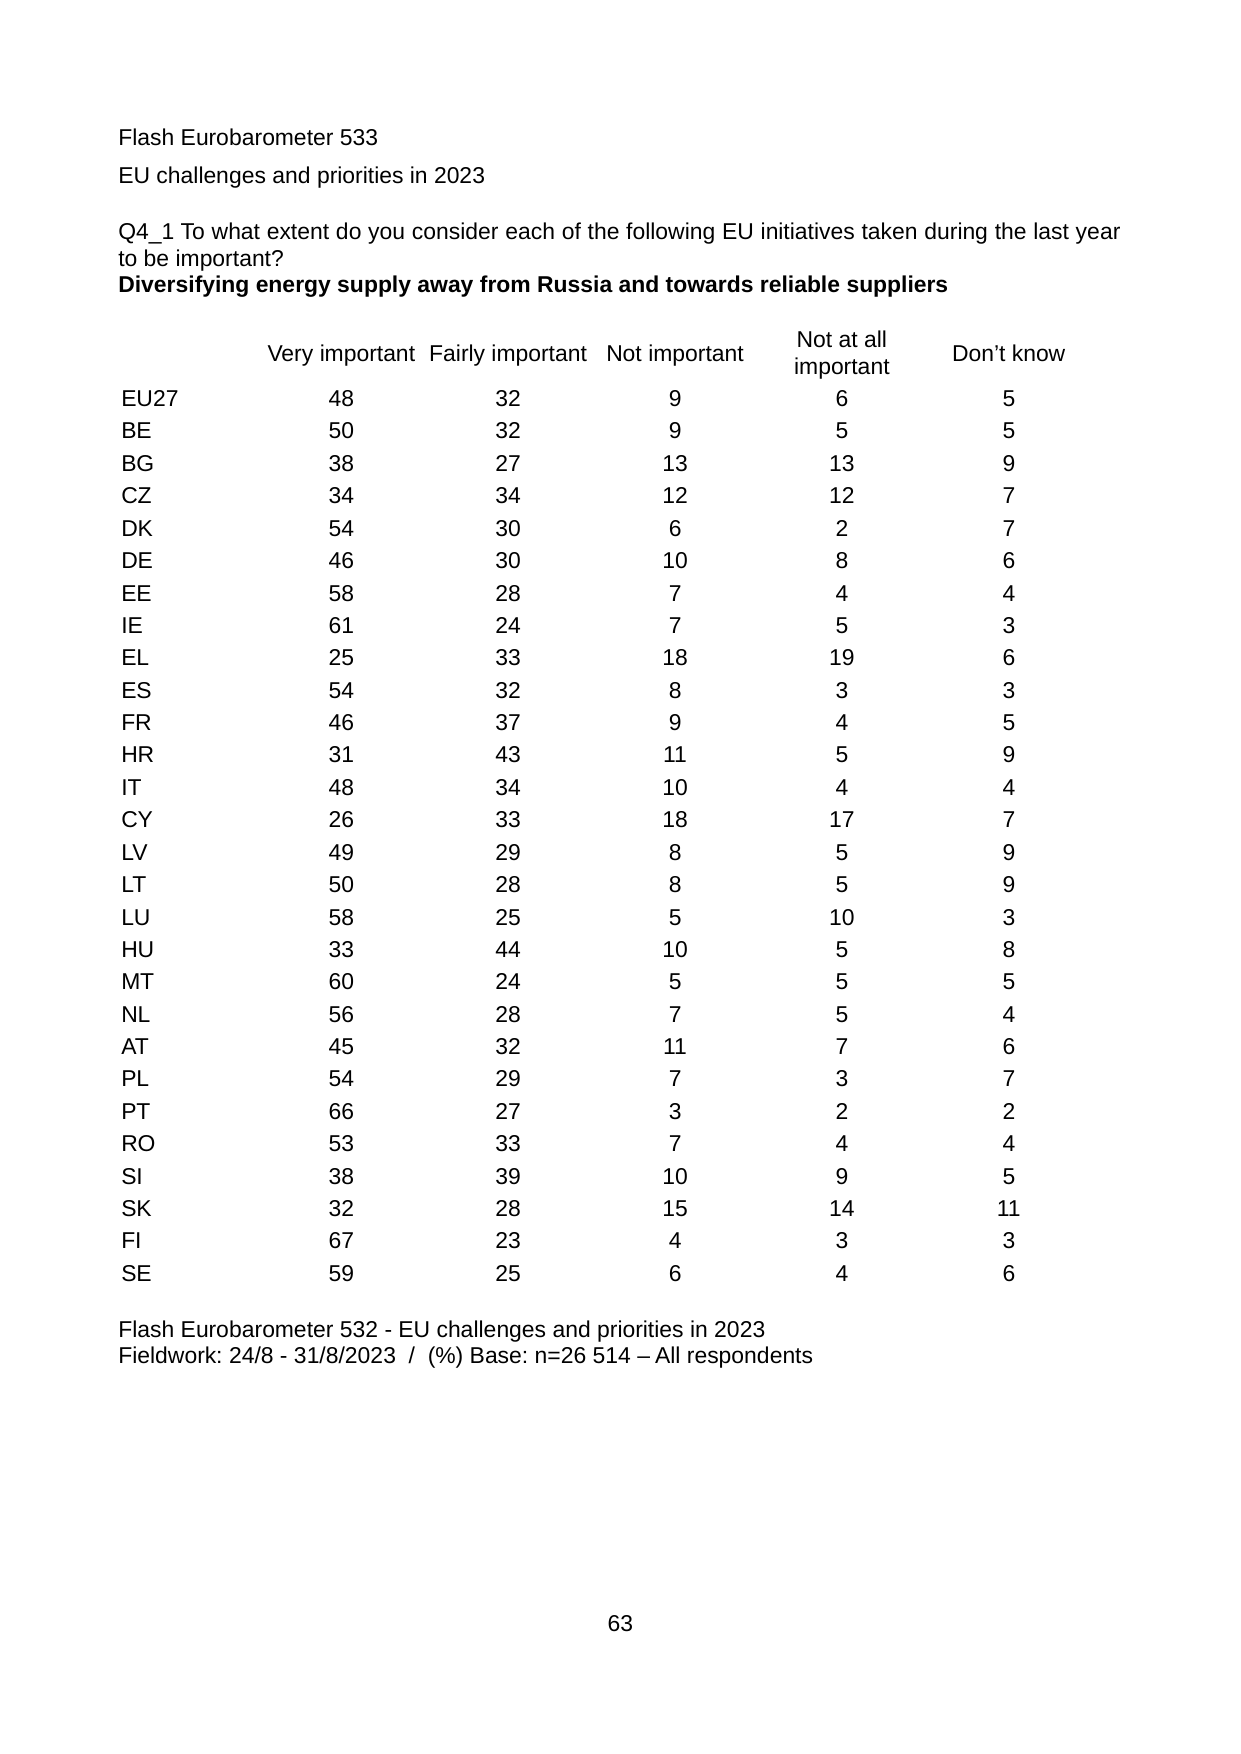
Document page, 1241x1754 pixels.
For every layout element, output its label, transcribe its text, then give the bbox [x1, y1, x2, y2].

table_cell MT [118, 965, 258, 998]
table_cell 4 [758, 771, 925, 803]
table_cell SK [118, 1192, 258, 1224]
table_cell 9 [591, 415, 758, 447]
table_cell EE [118, 576, 258, 609]
table_cell 10 [758, 900, 925, 933]
table_cell 58 [258, 576, 424, 609]
table_cell 5 [758, 836, 925, 868]
table_cell EL [118, 641, 258, 674]
table_cell 7 [925, 1063, 1092, 1095]
table_cell SI [118, 1160, 258, 1192]
table_header Very important [258, 324, 424, 382]
table_cell 48 [258, 382, 424, 414]
table_cell NL [118, 998, 258, 1030]
table_cell 14 [758, 1192, 925, 1224]
table_cell 3 [925, 609, 1092, 641]
table_cell 7 [925, 512, 1092, 544]
table_cell HR [118, 739, 258, 771]
table_cell 9 [925, 868, 1092, 900]
table_cell 34 [425, 771, 591, 803]
table_cell 49 [258, 836, 424, 868]
table_cell 6 [925, 1030, 1092, 1062]
table_cell 8 [758, 544, 925, 576]
table_cell 11 [925, 1192, 1092, 1224]
table_cell 53 [258, 1127, 424, 1159]
table_cell 12 [591, 479, 758, 512]
table_cell 4 [758, 1127, 925, 1159]
text Diversifying energy supply away from Russia and towards reliable suppliers [118, 271, 1122, 297]
table_cell 3 [758, 1063, 925, 1095]
table_header Not important [591, 324, 758, 382]
table_cell 5 [758, 868, 925, 900]
table_cell 60 [258, 965, 424, 998]
table_cell 11 [591, 739, 758, 771]
table_cell EU27 [118, 382, 258, 414]
table_cell 44 [425, 933, 591, 965]
table_cell 32 [425, 1030, 591, 1062]
table_cell DE [118, 544, 258, 576]
table_cell 50 [258, 868, 424, 900]
table_cell 29 [425, 836, 591, 868]
table_cell 18 [591, 641, 758, 674]
table_cell 32 [425, 674, 591, 706]
table_cell 5 [758, 965, 925, 998]
table_cell 2 [758, 1095, 925, 1127]
text Flash Eurobarometer 532 - EU challenges and priorities in 2023 [118, 1316, 1122, 1342]
table_cell 7 [925, 803, 1092, 836]
table_cell 9 [591, 382, 758, 414]
table_cell 19 [758, 641, 925, 674]
table_cell 9 [925, 836, 1092, 868]
table_cell BE [118, 415, 258, 447]
table_cell 33 [425, 803, 591, 836]
table_cell 5 [925, 1160, 1092, 1192]
table_cell 10 [591, 1160, 758, 1192]
table_cell 27 [425, 1095, 591, 1127]
table_cell 7 [758, 1030, 925, 1062]
table_cell 28 [425, 1192, 591, 1224]
table_cell 8 [591, 674, 758, 706]
table_cell 8 [591, 836, 758, 868]
table_cell 3 [758, 1224, 925, 1257]
table_cell 2 [925, 1095, 1092, 1127]
table_header Fairly important [425, 324, 591, 382]
table_cell 13 [591, 447, 758, 479]
table_cell 12 [758, 479, 925, 512]
table_cell 6 [925, 641, 1092, 674]
table_cell 25 [258, 641, 424, 674]
table_cell 4 [591, 1224, 758, 1257]
table_cell 7 [591, 1127, 758, 1159]
table_cell 7 [591, 576, 758, 609]
table_cell 5 [758, 739, 925, 771]
table_cell 9 [925, 739, 1092, 771]
table_cell 3 [925, 674, 1092, 706]
table_cell 6 [925, 1257, 1092, 1289]
table_cell 37 [425, 706, 591, 738]
table_cell 4 [758, 576, 925, 609]
table_cell 28 [425, 998, 591, 1030]
table_cell 39 [425, 1160, 591, 1192]
table_cell 38 [258, 447, 424, 479]
table_cell 5 [758, 415, 925, 447]
table_cell 9 [925, 447, 1092, 479]
table_cell 8 [591, 868, 758, 900]
table_cell 34 [425, 479, 591, 512]
table_cell 46 [258, 706, 424, 738]
table_cell 25 [425, 900, 591, 933]
table_cell 4 [925, 576, 1092, 609]
table_cell 50 [258, 415, 424, 447]
table_cell 11 [591, 1030, 758, 1062]
table_cell BG [118, 447, 258, 479]
table_cell 10 [591, 771, 758, 803]
table_cell LV [118, 836, 258, 868]
table_cell IE [118, 609, 258, 641]
table_cell 6 [925, 544, 1092, 576]
table_cell 6 [591, 512, 758, 544]
table_cell 3 [591, 1095, 758, 1127]
table_cell 30 [425, 512, 591, 544]
table_cell 46 [258, 544, 424, 576]
table_cell 25 [425, 1257, 591, 1289]
table_cell 10 [591, 544, 758, 576]
table_cell 7 [591, 1063, 758, 1095]
table_cell 7 [591, 609, 758, 641]
table_cell AT [118, 1030, 258, 1062]
table_cell 13 [758, 447, 925, 479]
table_cell 3 [925, 1224, 1092, 1257]
table_cell 7 [925, 479, 1092, 512]
table_cell 23 [425, 1224, 591, 1257]
table_cell 54 [258, 674, 424, 706]
text Fieldwork: 24/8 - 31/8/2023 / (%) Base: n=26 514 – All respondents [118, 1342, 1122, 1368]
table_cell 32 [425, 415, 591, 447]
table_cell 5 [591, 900, 758, 933]
table_cell 9 [591, 706, 758, 738]
table_cell 4 [758, 706, 925, 738]
table_cell 5 [758, 998, 925, 1030]
table_cell SE [118, 1257, 258, 1289]
table_cell 18 [591, 803, 758, 836]
table_cell PT [118, 1095, 258, 1127]
table_cell PL [118, 1063, 258, 1095]
table_cell 9 [758, 1160, 925, 1192]
table_cell 30 [425, 544, 591, 576]
table_cell 54 [258, 512, 424, 544]
table_cell 28 [425, 868, 591, 900]
table_cell 8 [925, 933, 1092, 965]
table_cell 4 [925, 998, 1092, 1030]
table_cell 56 [258, 998, 424, 1030]
table_cell 29 [425, 1063, 591, 1095]
table_cell CZ [118, 479, 258, 512]
table_cell FR [118, 706, 258, 738]
table_cell 33 [425, 1127, 591, 1159]
table_cell 5 [925, 706, 1092, 738]
table_cell 66 [258, 1095, 424, 1127]
table_cell 33 [425, 641, 591, 674]
table_cell LU [118, 900, 258, 933]
table_cell 10 [591, 933, 758, 965]
table_cell FI [118, 1224, 258, 1257]
table_cell 32 [425, 382, 591, 414]
table_cell 15 [591, 1192, 758, 1224]
table_header [118, 324, 258, 382]
table_cell 2 [758, 512, 925, 544]
table_cell 54 [258, 1063, 424, 1095]
table_cell 5 [758, 933, 925, 965]
table_cell 31 [258, 739, 424, 771]
table_cell 33 [258, 933, 424, 965]
table_cell 28 [425, 576, 591, 609]
table_cell 32 [258, 1192, 424, 1224]
table_cell RO [118, 1127, 258, 1159]
table_cell 5 [925, 965, 1092, 998]
table_cell IT [118, 771, 258, 803]
table_cell 45 [258, 1030, 424, 1062]
table_header Don’t know [925, 324, 1092, 382]
table_cell 5 [925, 382, 1092, 414]
table_cell DK [118, 512, 258, 544]
text Q4_1 To what extent do you consider each of the following EU initiatives taken during the last year to be important? [118, 218, 1122, 271]
table_cell 4 [925, 771, 1092, 803]
table_cell 48 [258, 771, 424, 803]
table_cell 27 [425, 447, 591, 479]
table_cell 5 [758, 609, 925, 641]
table_cell 4 [925, 1127, 1092, 1159]
table_cell 6 [591, 1257, 758, 1289]
table_cell 3 [758, 674, 925, 706]
table_cell 5 [925, 415, 1092, 447]
table_cell 26 [258, 803, 424, 836]
table_cell 7 [591, 998, 758, 1030]
table_cell 17 [758, 803, 925, 836]
table_cell 6 [758, 382, 925, 414]
table_cell 59 [258, 1257, 424, 1289]
table_cell 3 [925, 900, 1092, 933]
table_cell 5 [591, 965, 758, 998]
table_cell CY [118, 803, 258, 836]
table_cell 24 [425, 965, 591, 998]
table_header Not at all important [758, 324, 925, 382]
table_cell LT [118, 868, 258, 900]
table_cell 24 [425, 609, 591, 641]
table_cell ES [118, 674, 258, 706]
table_cell 61 [258, 609, 424, 641]
table_cell 43 [425, 739, 591, 771]
table_cell HU [118, 933, 258, 965]
table_cell 58 [258, 900, 424, 933]
table_cell 34 [258, 479, 424, 512]
table_cell 4 [758, 1257, 925, 1289]
table_cell 67 [258, 1224, 424, 1257]
table_cell 38 [258, 1160, 424, 1192]
